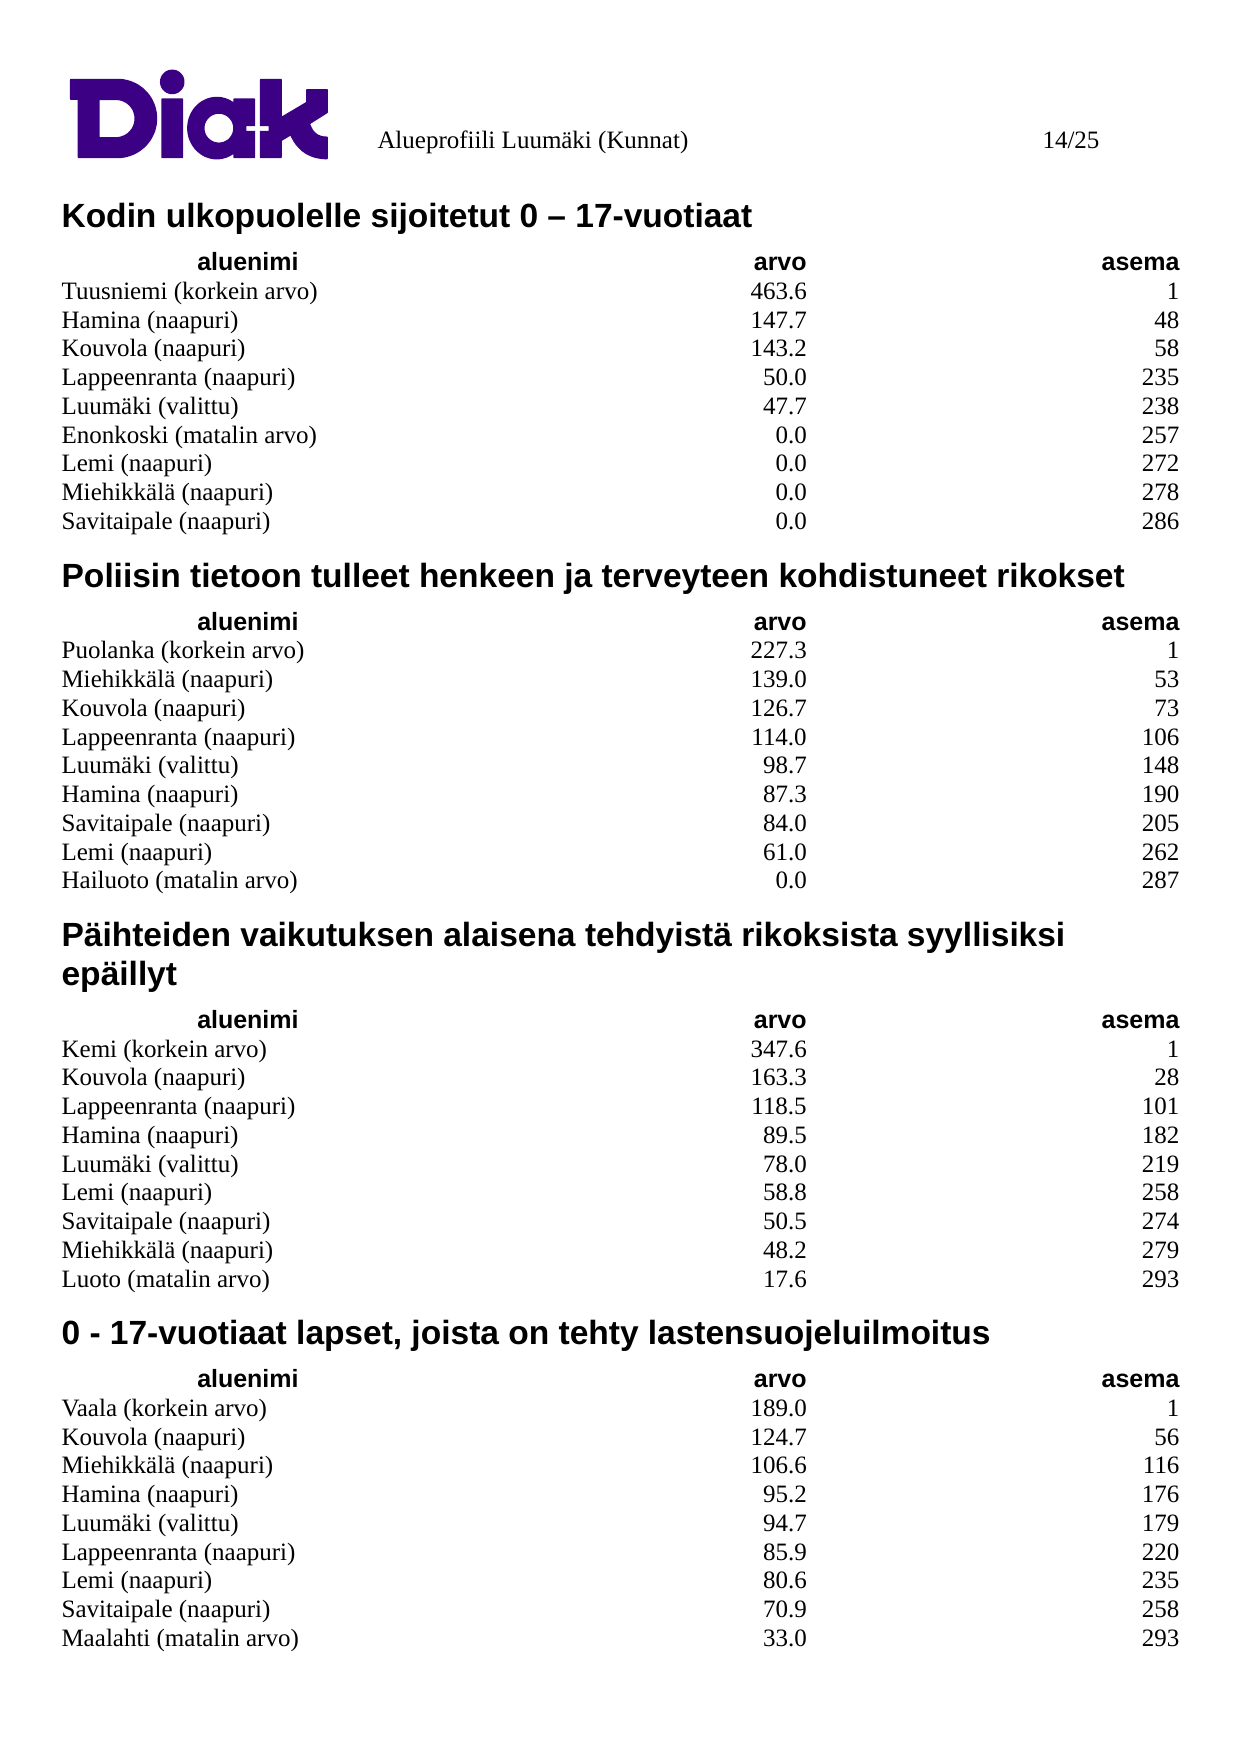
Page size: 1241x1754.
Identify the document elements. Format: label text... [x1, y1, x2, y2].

table_header arvo [434, 247, 806, 276]
table_cell 220 [806, 1537, 1179, 1566]
table_cell Kouvola (naapuri) [61, 334, 434, 362]
table_cell 0.0 [434, 477, 806, 506]
table_cell 147.7 [434, 305, 806, 333]
table_cell 94.7 [434, 1508, 806, 1537]
table_cell 78.0 [434, 1149, 806, 1177]
table_cell Miehikkälä (naapuri) [61, 1235, 434, 1264]
table_cell 235 [806, 362, 1179, 391]
table_header asema [806, 1005, 1179, 1034]
table_cell Miehikkälä (naapuri) [61, 664, 434, 693]
table_cell 258 [806, 1178, 1179, 1206]
table_cell Hamina (naapuri) [61, 1479, 434, 1508]
subtitle Poliisin tietoon tulleet henkeen ja terveyteen kohdistuneet rikokset [61, 556, 1179, 594]
table_cell 189.0 [434, 1393, 806, 1422]
table_header arvo [434, 1364, 806, 1393]
table_cell 463.6 [434, 276, 806, 305]
table_cell Luoto (matalin arvo) [61, 1264, 434, 1292]
table_cell 293 [806, 1623, 1179, 1652]
subtitle Päihteiden vaikutuksen alaisena tehdyistä rikoksista syyllisiksi epäillyt [61, 915, 1179, 992]
table_cell Puolanka (korkein arvo) [61, 636, 434, 664]
table_cell 80.6 [434, 1566, 806, 1594]
table_cell 205 [806, 808, 1179, 837]
table_cell 116 [806, 1451, 1179, 1479]
table_cell 58.8 [434, 1178, 806, 1206]
table_cell 1 [806, 1034, 1179, 1062]
table_cell Lemi (naapuri) [61, 1178, 434, 1206]
table_cell Lappeenranta (naapuri) [61, 722, 434, 751]
table_cell 0.0 [434, 420, 806, 448]
table_cell 101 [806, 1091, 1179, 1120]
table_header arvo [434, 607, 806, 636]
table_cell 84.0 [434, 808, 806, 837]
table_header aluenimi [61, 247, 434, 276]
table_cell 47.7 [434, 391, 806, 420]
table_cell 287 [806, 866, 1179, 894]
table_cell Savitaipale (naapuri) [61, 506, 434, 535]
table_cell Luumäki (valittu) [61, 751, 434, 779]
table_cell 106.6 [434, 1451, 806, 1479]
table_cell 235 [806, 1566, 1179, 1594]
table_cell 0.0 [434, 866, 806, 894]
table_cell 50.5 [434, 1206, 806, 1235]
table_header aluenimi [61, 1005, 434, 1034]
table_cell Hailuoto (matalin arvo) [61, 866, 434, 894]
table_cell Luumäki (valittu) [61, 391, 434, 420]
table_cell Kouvola (naapuri) [61, 1063, 434, 1091]
table_cell Lappeenranta (naapuri) [61, 362, 434, 391]
table_header aluenimi [61, 607, 434, 636]
table_cell 286 [806, 506, 1179, 535]
table_cell 89.5 [434, 1120, 806, 1149]
table_cell 126.7 [434, 693, 806, 722]
table_cell 106 [806, 722, 1179, 751]
table_cell 17.6 [434, 1264, 806, 1292]
table_cell 257 [806, 420, 1179, 448]
table_cell Kemi (korkein arvo) [61, 1034, 434, 1062]
table_cell 272 [806, 449, 1179, 477]
table_cell 143.2 [434, 334, 806, 362]
table_cell 219 [806, 1149, 1179, 1177]
table_cell Lemi (naapuri) [61, 1566, 434, 1594]
table_cell 85.9 [434, 1537, 806, 1566]
table_cell Lappeenranta (naapuri) [61, 1537, 434, 1566]
table_cell 70.9 [434, 1594, 806, 1623]
table_cell 98.7 [434, 751, 806, 779]
table_cell 56 [806, 1422, 1179, 1451]
table_cell 48.2 [434, 1235, 806, 1264]
table_cell 48 [806, 305, 1179, 333]
table_cell 238 [806, 391, 1179, 420]
table_header arvo [434, 1005, 806, 1034]
table_cell 293 [806, 1264, 1179, 1292]
table_cell 148 [806, 751, 1179, 779]
table_cell 1 [806, 276, 1179, 305]
table_cell 274 [806, 1206, 1179, 1235]
table_cell 258 [806, 1594, 1179, 1623]
table_cell 139.0 [434, 664, 806, 693]
table_cell Savitaipale (naapuri) [61, 1206, 434, 1235]
table_cell 190 [806, 779, 1179, 808]
table_cell Savitaipale (naapuri) [61, 1594, 434, 1623]
table_cell Luumäki (valittu) [61, 1149, 434, 1177]
table_cell Lemi (naapuri) [61, 837, 434, 866]
table_cell 163.3 [434, 1063, 806, 1091]
table_header aluenimi [61, 1364, 434, 1393]
table_cell 0.0 [434, 506, 806, 535]
table_cell 0.0 [434, 449, 806, 477]
table_cell 95.2 [434, 1479, 806, 1508]
table_cell 73 [806, 693, 1179, 722]
table_cell Enonkoski (matalin arvo) [61, 420, 434, 448]
table_cell 114.0 [434, 722, 806, 751]
table_cell 182 [806, 1120, 1179, 1149]
table_cell Hamina (naapuri) [61, 1120, 434, 1149]
table_cell Vaala (korkein arvo) [61, 1393, 434, 1422]
table_cell 58 [806, 334, 1179, 362]
table_cell 28 [806, 1063, 1179, 1091]
table_cell Kouvola (naapuri) [61, 1422, 434, 1451]
table_cell 33.0 [434, 1623, 806, 1652]
table_cell 1 [806, 1393, 1179, 1422]
table_cell 50.0 [434, 362, 806, 391]
table_cell Hamina (naapuri) [61, 779, 434, 808]
table_cell 61.0 [434, 837, 806, 866]
table_cell Maalahti (matalin arvo) [61, 1623, 434, 1652]
subtitle 0 - 17-vuotiaat lapset, joista on tehty lastensuojeluilmoitus [61, 1313, 1179, 1352]
table_cell Lemi (naapuri) [61, 449, 434, 477]
table_cell 279 [806, 1235, 1179, 1264]
table_cell 227.3 [434, 636, 806, 664]
table_cell Hamina (naapuri) [61, 305, 434, 333]
table_cell 124.7 [434, 1422, 806, 1451]
table_cell 1 [806, 636, 1179, 664]
table_cell Tuusniemi (korkein arvo) [61, 276, 434, 305]
table_cell 347.6 [434, 1034, 806, 1062]
table_header asema [806, 247, 1179, 276]
table_header asema [806, 1364, 1179, 1393]
table_cell Miehikkälä (naapuri) [61, 477, 434, 506]
table_cell Savitaipale (naapuri) [61, 808, 434, 837]
table_cell 118.5 [434, 1091, 806, 1120]
table_cell 87.3 [434, 779, 806, 808]
table_cell 262 [806, 837, 1179, 866]
table_cell Luumäki (valittu) [61, 1508, 434, 1537]
table_cell Lappeenranta (naapuri) [61, 1091, 434, 1120]
subtitle Kodin ulkopuolelle sijoitetut 0 – 17-vuotiaat [61, 196, 1179, 235]
table_cell 53 [806, 664, 1179, 693]
table_header asema [806, 607, 1179, 636]
table_cell 179 [806, 1508, 1179, 1537]
table_cell 278 [806, 477, 1179, 506]
table_cell 176 [806, 1479, 1179, 1508]
table_cell Kouvola (naapuri) [61, 693, 434, 722]
table_cell Miehikkälä (naapuri) [61, 1451, 434, 1479]
